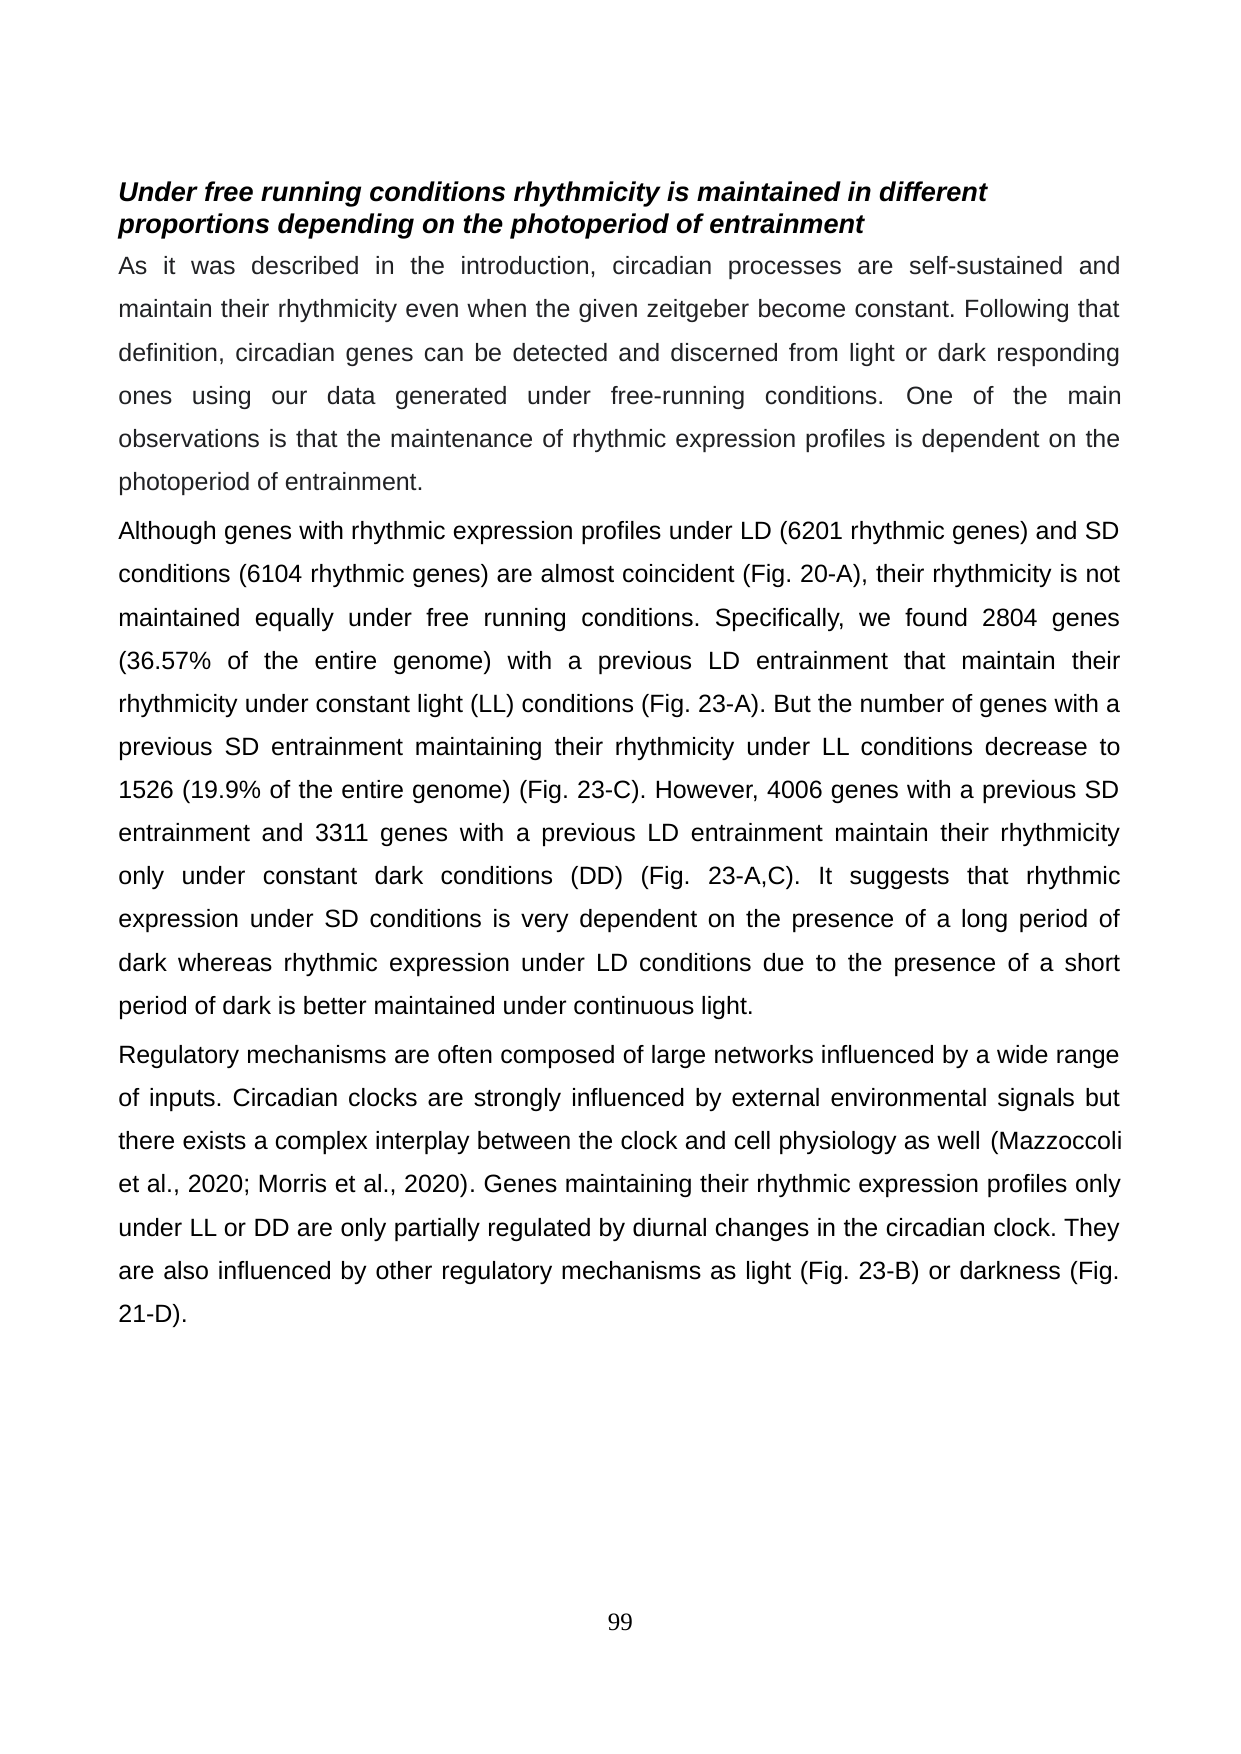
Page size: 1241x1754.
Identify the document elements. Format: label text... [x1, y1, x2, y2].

text As it was described in the introduction, circadian processes are self-sustained and maintain their rhythmicity even when the given zeitgeber become constant. Following that definition, circadian genes can be detected and discerned from light or dark responding ones using our data generated under free-running conditions. One of the main observations is that the maintenance of rhythmic expression profiles is dependent on the photoperiod of entrainment. [118, 251, 1122, 496]
subtitle Under free running conditions rhythmicity is maintained in different proportions depending on the photoperiod of entrainment [118, 176, 1122, 239]
text Although genes with rhythmic expression profiles under LD (6201 rhythmic genes) and SD conditions (6104 rhythmic genes) are almost coincident (Fig. 20-A), their rhythmicity is not maintained equally under free running conditions. Specifically, we found 2804 genes (36.57% of the entire genome) with a previous LD entrainment that maintain their rhythmicity under constant light (LL) conditions (Fig. 23-A). But the number of genes with a previous SD entrainment maintaining their rhythmicity under LL conditions decrease to 1526 (19.9% of the entire genome) (Fig. 23-C). However, 4006 genes with a previous SD entrainment and 3311 genes with a previous LD entrainment maintain their rhythmicity only under constant dark conditions (DD) (Fig. 23-A,C). It suggests that rhythmic expression under SD conditions is very dependent on the presence of a long period of dark whereas rhythmic expression under LD conditions due to the presence of a short period of dark is better maintained under continuous light. [118, 516, 1122, 1019]
text Regulatory mechanisms are often composed of large networks influenced by a wide range of inputs. Circadian clocks are strongly influenced by external environmental signals but there exists a complex interplay between the clock and cell physiology as well (Mazzoccoli et al., 2020; Morris et al., 2020)⁠. Genes maintaining their rhythmic expression profiles only under LL or DD are only partially regulated by diurnal changes in the circadian clock. They are also influenced by other regulatory mechanisms as light (Fig. 23-B) or darkness (Fig. 21-D). [118, 1040, 1122, 1327]
